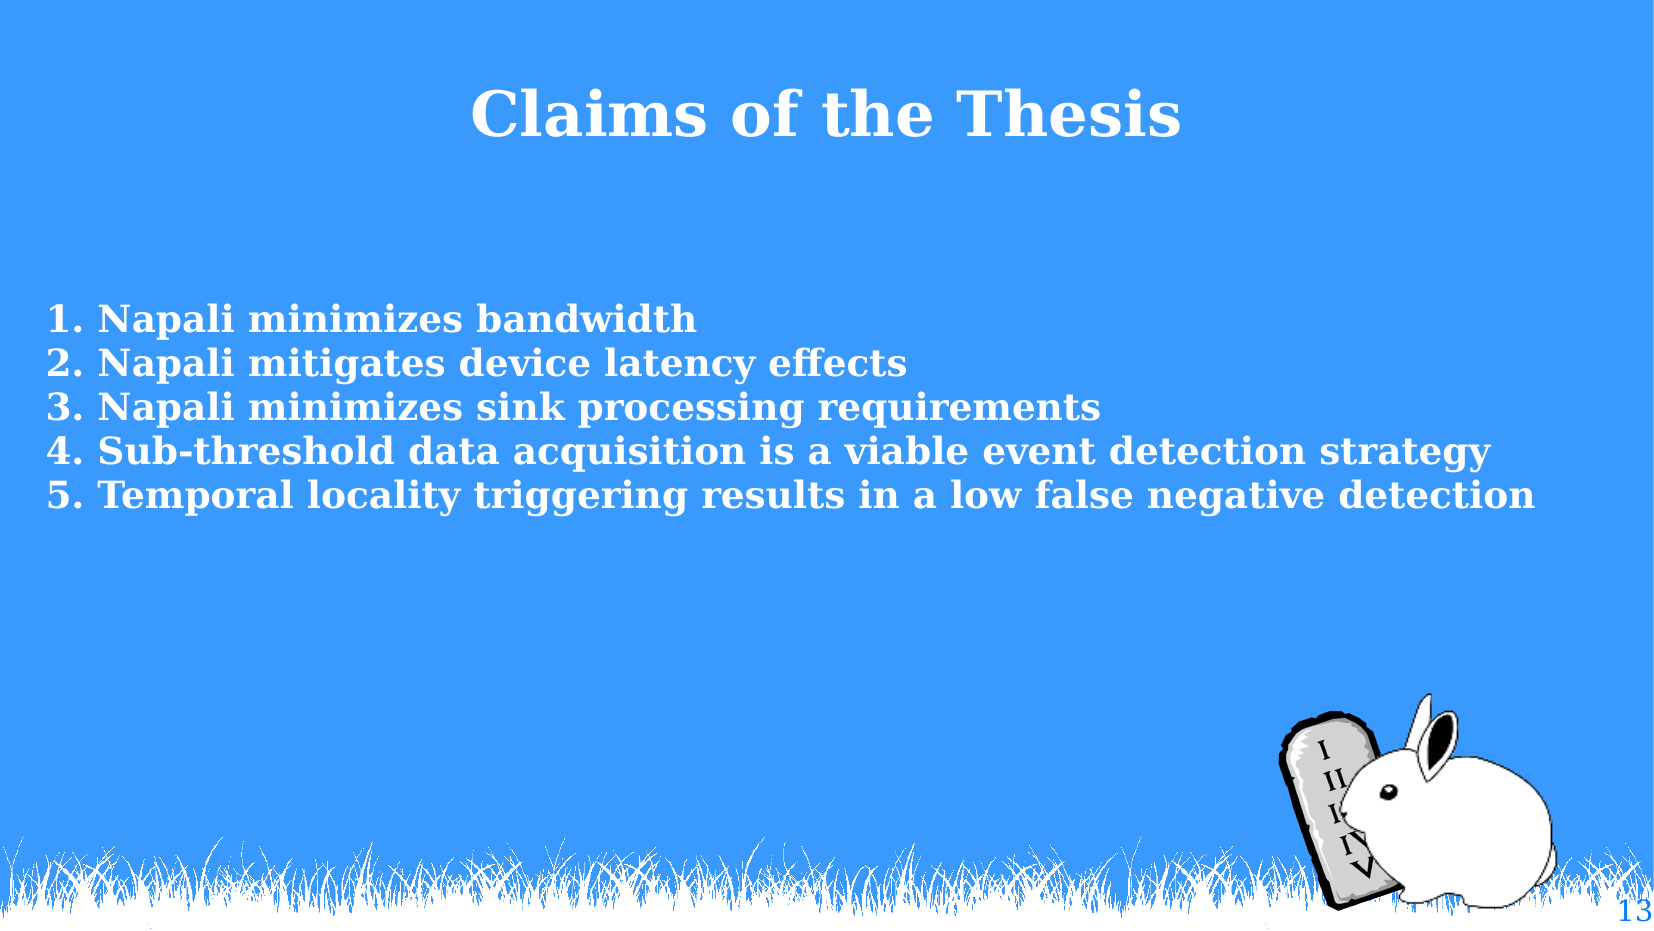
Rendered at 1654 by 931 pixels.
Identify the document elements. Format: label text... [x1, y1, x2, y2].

picture [0, 0, 1654, 931]
title [82, 37, 1571, 193]
text_box 1. Napali minimizes bandwidth 2. Napali mitigates device latency effects 3. Napali minimizes sink processing requirements 4. Sub-threshold data acquisition is a viable event detection strategy 5. Temporal locality triggering results in a low false negative detection [30, 290, 1654, 567]
